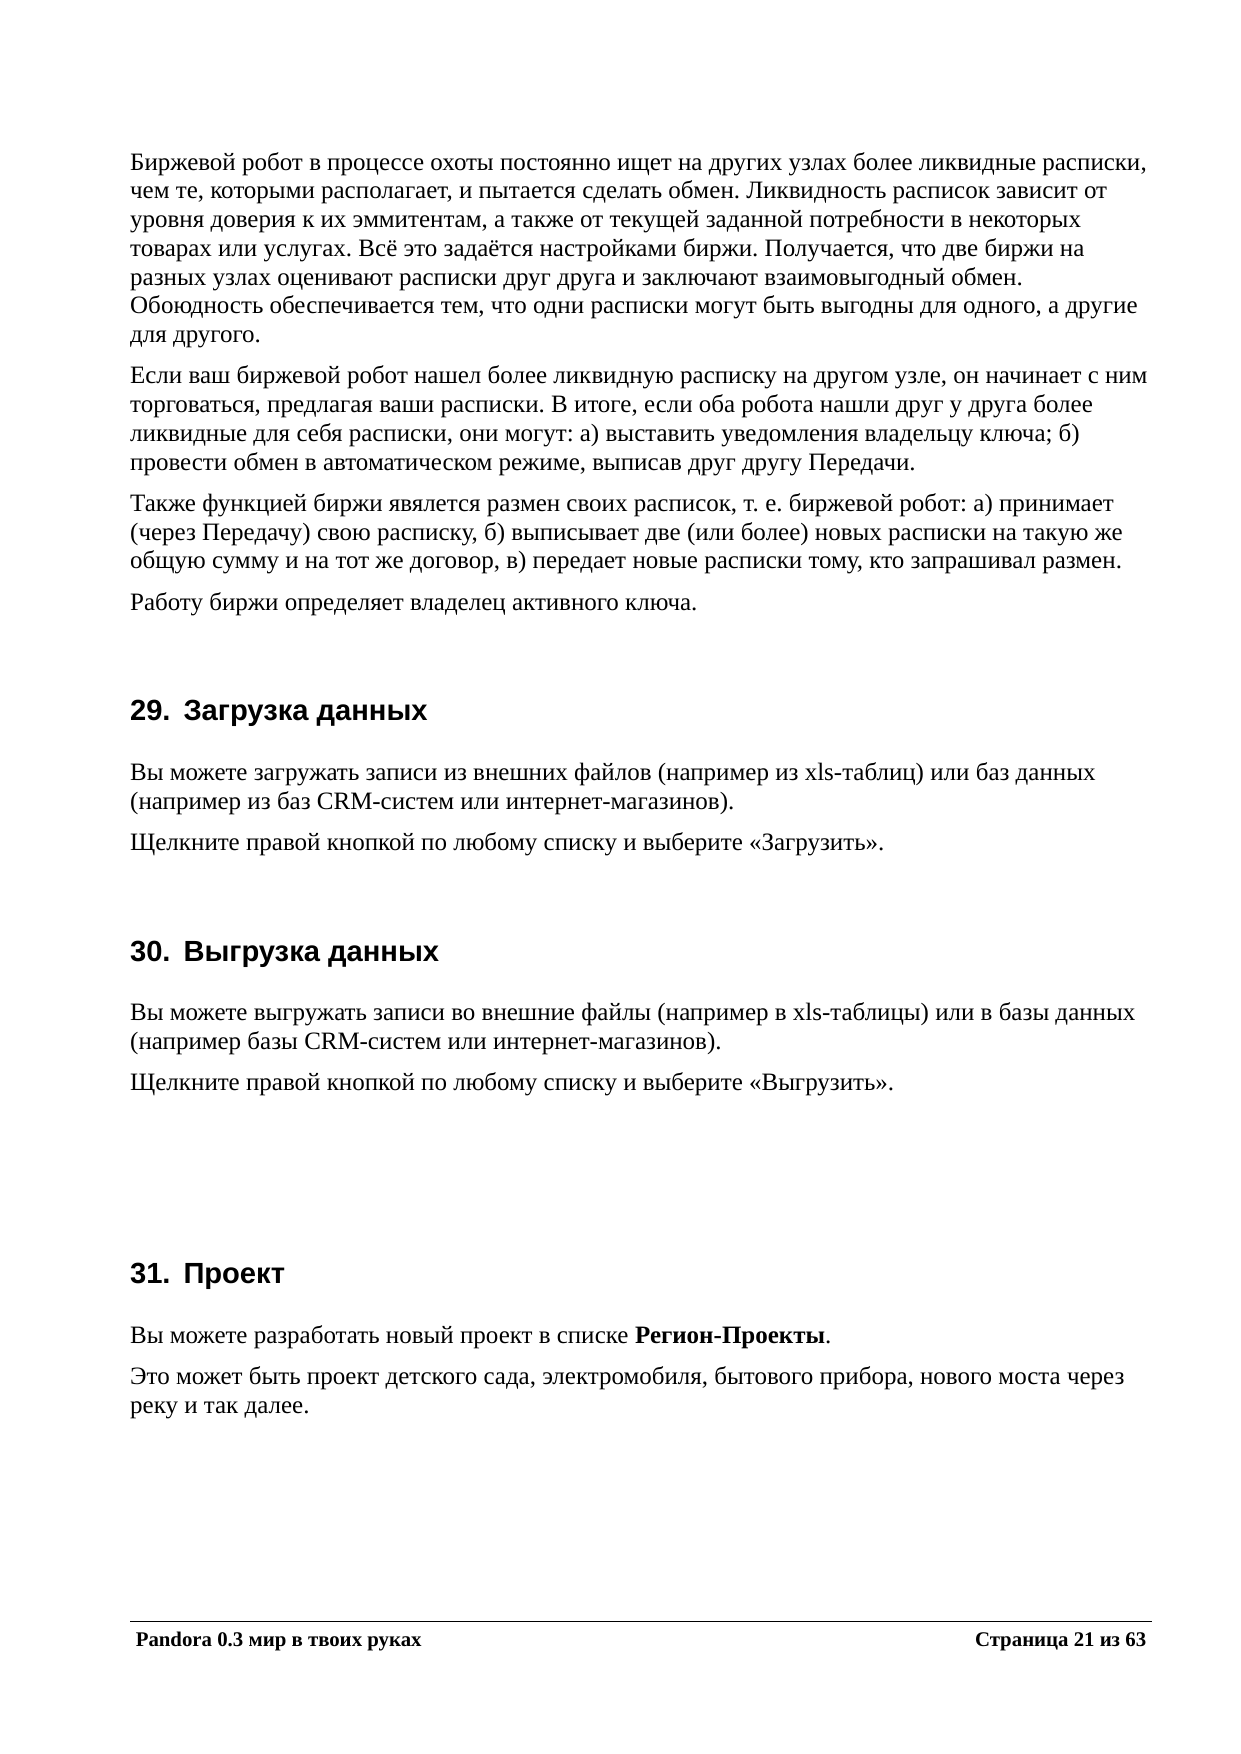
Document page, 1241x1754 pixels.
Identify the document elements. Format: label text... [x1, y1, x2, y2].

text Также функцией биржи явялется размен своих расписок, т. е. биржевой робот: а) принимает (через Передачу) свою расписку, б) выписывает две (или более) новых расписки на такую же общую сумму и на тот же договор, в) передает новые расписки тому, кто запрашивал размен. [130, 488, 1152, 574]
subtitle Выгрузка данных [130, 934, 1152, 967]
text Вы можете выгружать записи во внешние файлы (например в xls-таблицы) или в базы данных (например базы CRM-систем или интернет-магазинов). [130, 997, 1152, 1055]
text Вы можете загружать записи из внешних файлов (например из xls-таблиц) или баз данных (например из баз CRM-систем или интернет-магазинов). [130, 757, 1152, 814]
text Это может быть проект детского сада, электромобиля, бытового прибора, нового моста через реку и так далее. [130, 1361, 1152, 1419]
text Если ваш биржевой робот нашел более ликвидную расписку на другом узле, он начинает с ним торговаться, предлагая ваши расписки. В итоге, если оба робота нашли друг у друга более ликвидные для себя расписки, они могут: а) выставить уведомления владельцу ключа; б) провести обмен в автоматическом режиме, выписав друг другу Передачи. [130, 361, 1152, 476]
text Биржевой робот в процессе охоты постоянно ищет на других узлах более ликвидные расписки, чем те, которыми располагает, и пытается сделать обмен. Ликвидность расписок зависит от уровня доверия к их эммитентам, а также от текущей заданной потребности в некоторых товарах или услугах. Всё это задаётся настройками биржи. Получается, что две биржи на разных узлах оценивают расписки друг друга и заключают взаимовыгодный обмен. Обоюдность обеспечивается тем, что одни расписки могут быть выгодны для одного, а другие для другого. [130, 147, 1152, 348]
text Работу биржи определяет владелец активного ключа. [130, 587, 1152, 616]
text Вы можете разработать новый проект в списке Регион-Проекты. [130, 1320, 1152, 1349]
text Щелкните правой кнопкой по любому списку и выберите «Выгрузить». [130, 1067, 1152, 1096]
text Щелкните правой кнопкой по любому списку и выберите «Загрузить». [130, 827, 1152, 856]
subtitle Проект [130, 1257, 1152, 1290]
subtitle Загрузка данных [130, 693, 1152, 727]
